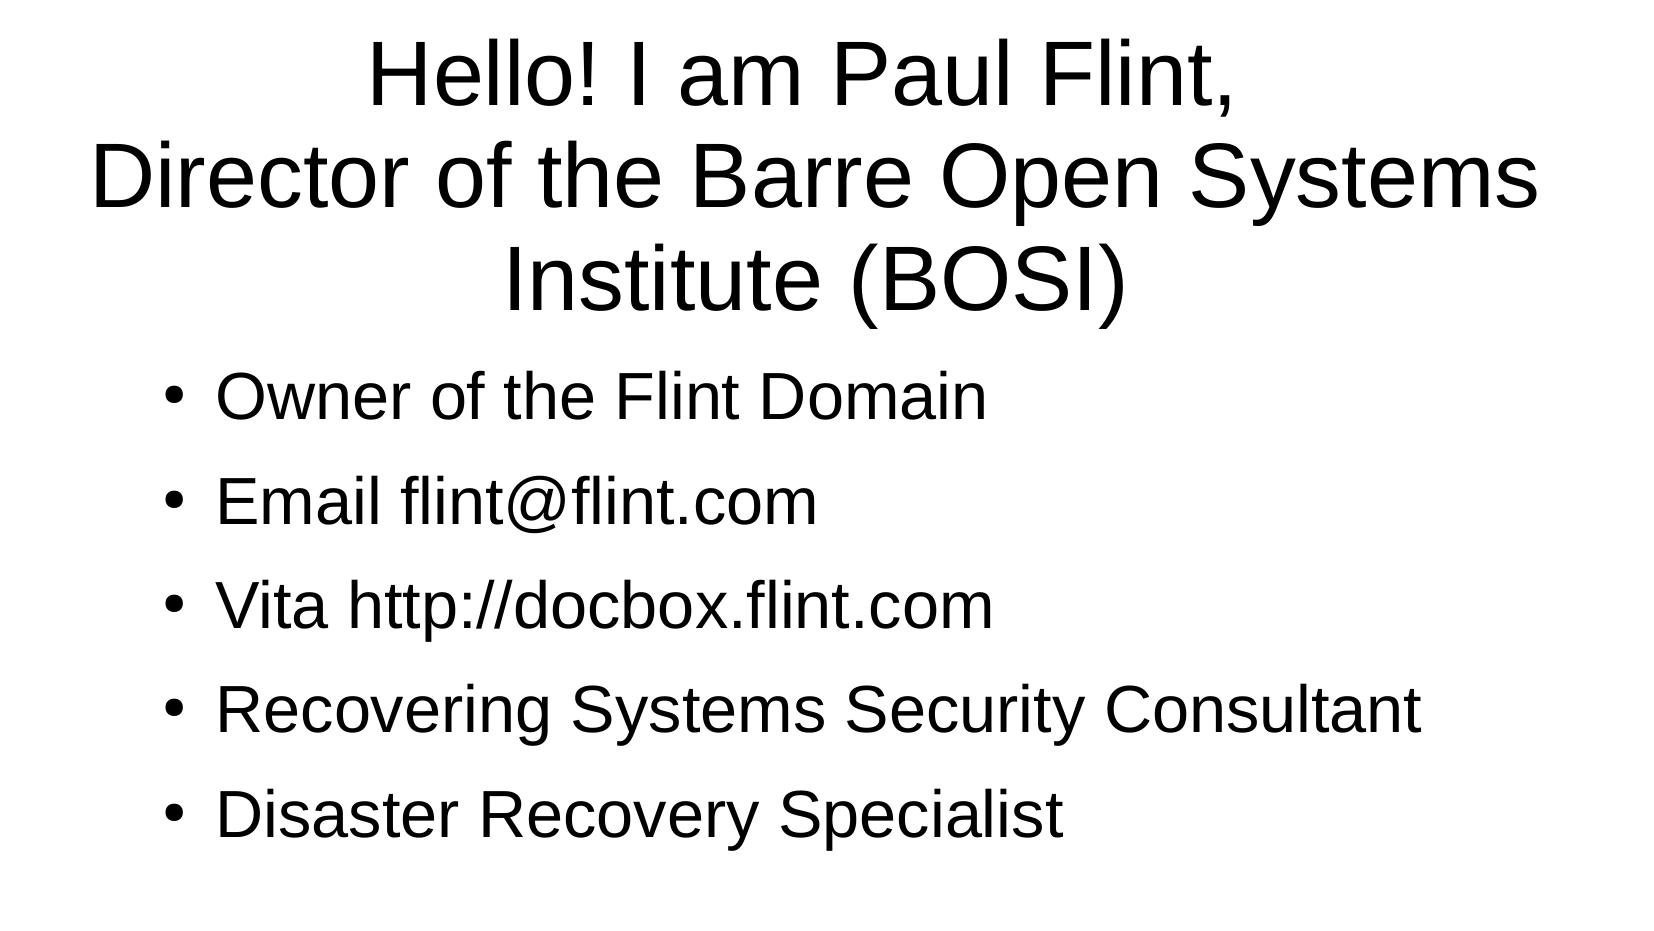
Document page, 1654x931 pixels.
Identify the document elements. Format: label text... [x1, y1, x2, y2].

title Hello! I am Paul Flint, Director of the Barre Open Systems Institute (BOSI) [71, 22, 1561, 331]
list Owner of the Flint Domain Email flint@flint.com Vita http://docbox.flint.com Recovering Systems Security Consultant Disaster Recovery Specialist [144, 359, 1633, 899]
